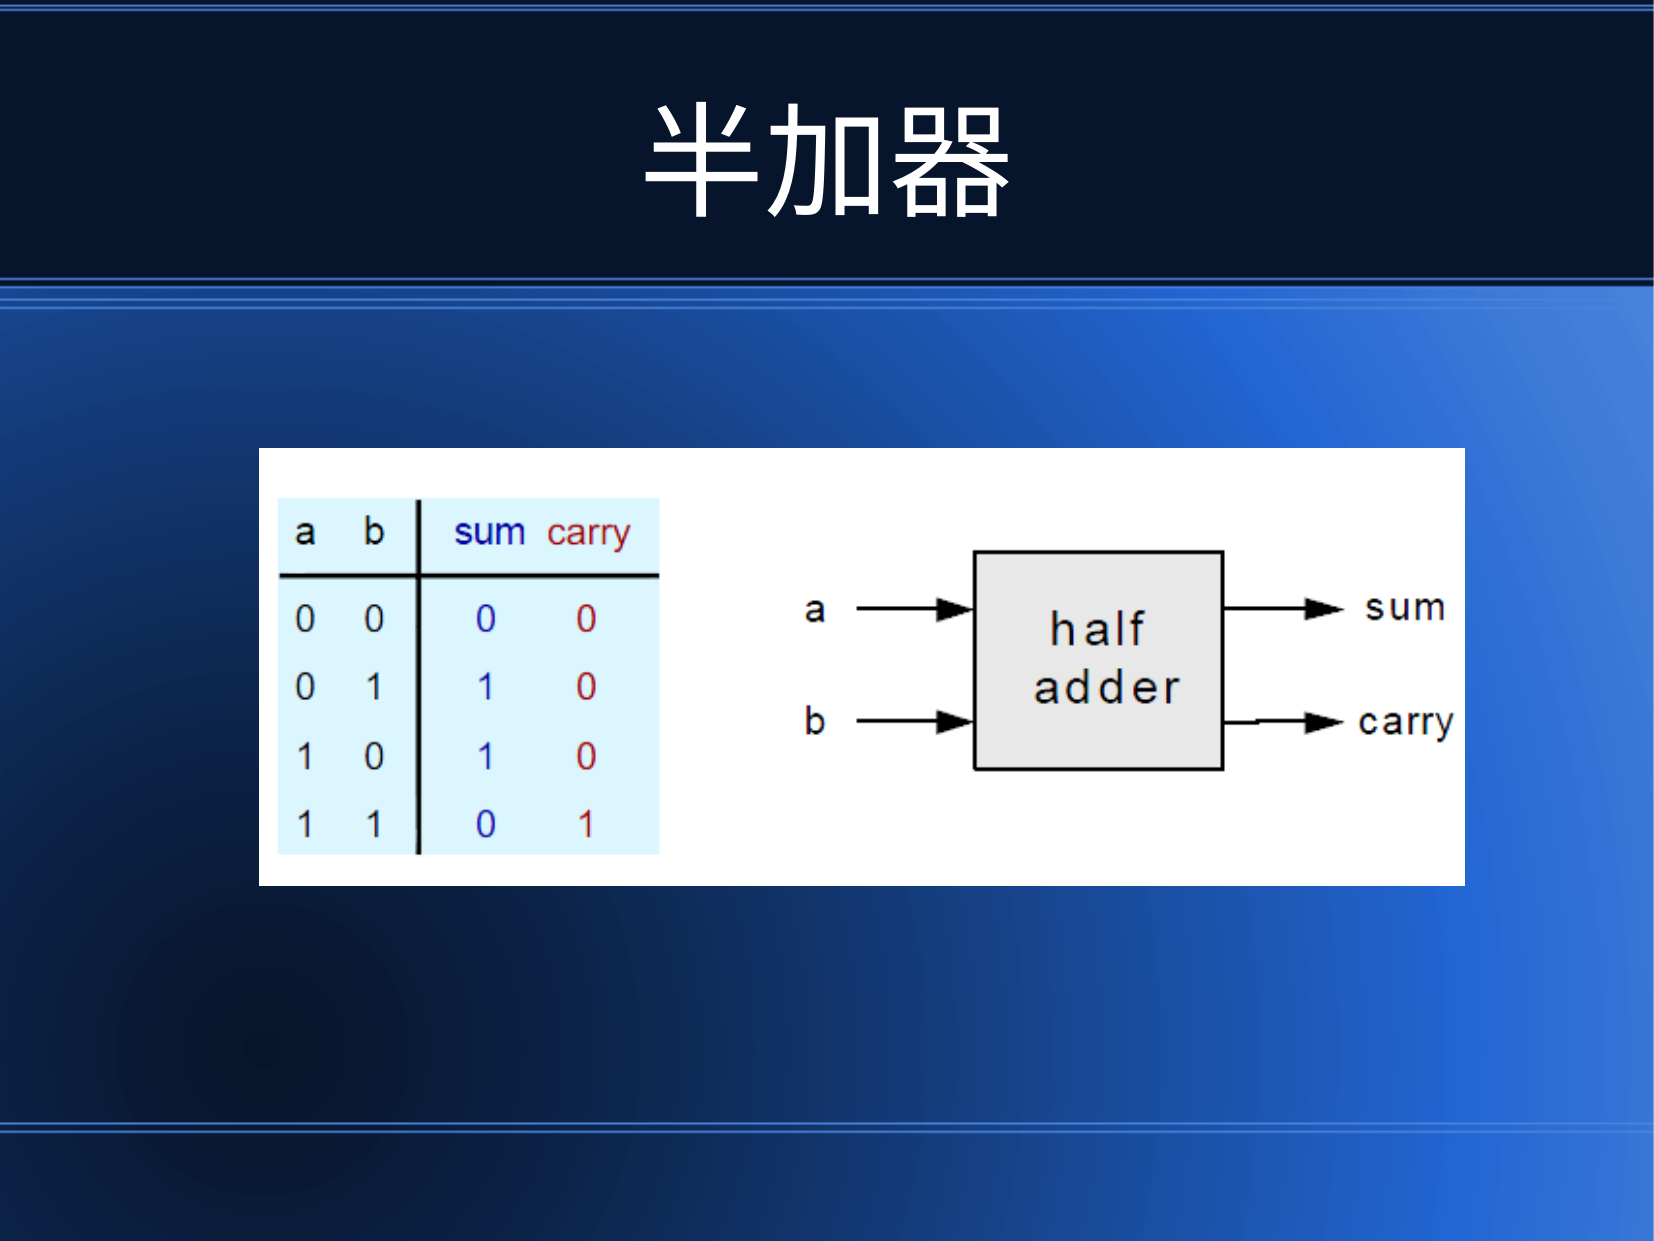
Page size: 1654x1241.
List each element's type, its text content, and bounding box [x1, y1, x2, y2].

title 半加器 [82, 49, 1571, 257]
picture [0, 0, 1654, 1241]
